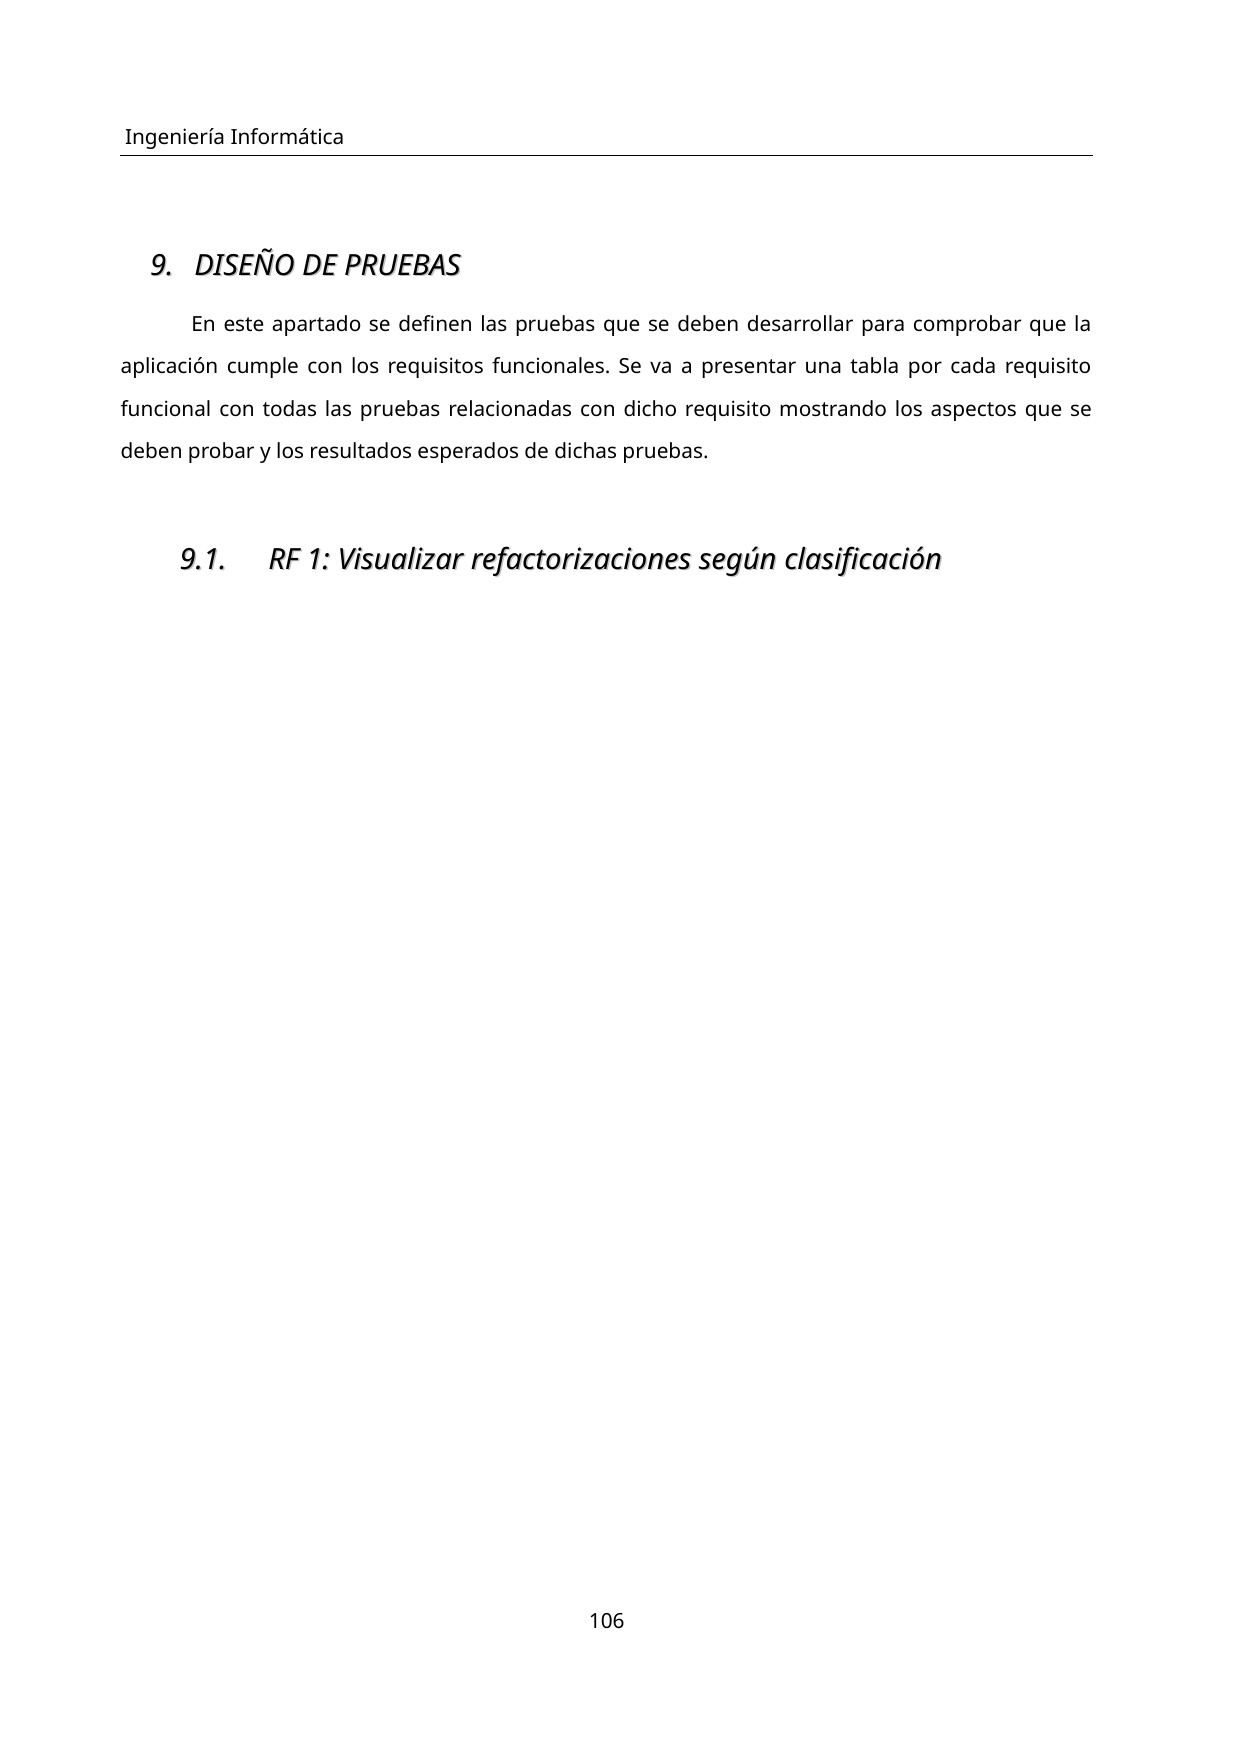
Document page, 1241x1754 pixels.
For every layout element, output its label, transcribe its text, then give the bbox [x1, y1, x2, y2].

text En este apartado se definen las pruebas que se deben desarrollar para comprobar que la aplicación cumple con los requisitos funcionales. Se va a presentar una tabla por cada requisito funcional con todas las pruebas relacionadas con dicho requisito mostrando los aspectos que se deben probar y los resultados esperados de dichas pruebas. [120, 309, 1093, 465]
subtitle DISEÑO DE PRUEBAS [150, 244, 1093, 284]
subtitle RF 1: Visualizar refactorizaciones según clasificación [179, 538, 1093, 578]
